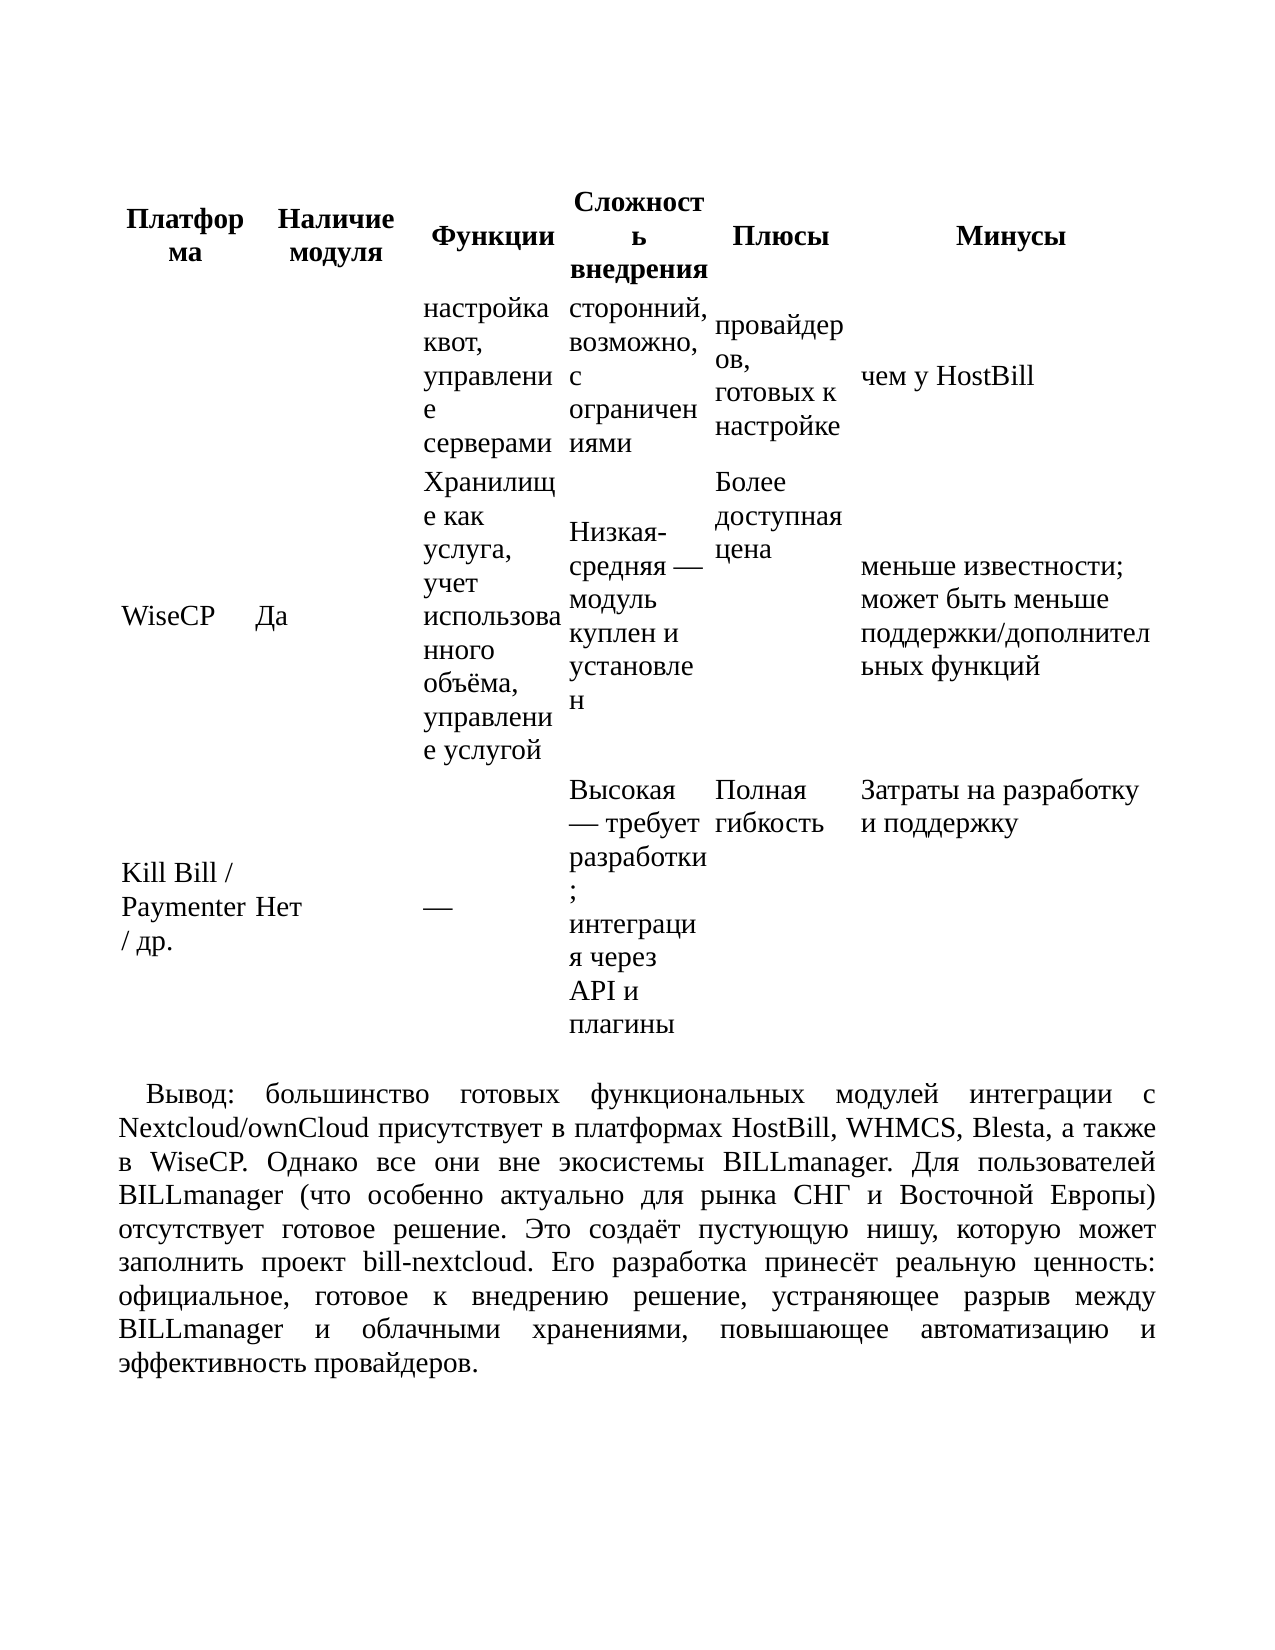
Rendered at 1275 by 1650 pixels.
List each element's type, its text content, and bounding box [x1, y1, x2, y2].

table_header Минусы [858, 181, 1164, 288]
table_cell Полная гибкость [712, 769, 858, 1043]
table_cell Хранилище как услуга, учет использованного объёма, управление услугой [420, 461, 566, 769]
table_header Наличие модуля [252, 181, 420, 288]
text Вывод: большинство готовых функциональных модулей интеграции с Nextcloud/ownCloud присутствует в платформах HostBill, WHMCS, Blesta, а также в WiseCP. Однако все они вне экосистемы BILLmanager. Для пользователей BILLmanager (что особенно актуально для рынка СНГ и Восточной Европы) отсутствует готовое решение. Это создаёт пустующую нишу, которую может заполнить проект bill-nextcloud. Его разработка принесёт реальную ценность: официальное, готовое к внедрению решение, устраняющее разрыв между BILLmanager и облачными хранениями, повышающее автоматизацию и эффективность провайдеров. [118, 1077, 1157, 1378]
table_cell Высокая — требует разработки; интеграция через API и плагины [566, 769, 712, 1043]
table_header Сложность внедрения [566, 181, 712, 288]
table_cell Затраты на разработку и поддержку [858, 769, 1164, 1043]
table_cell — [420, 769, 566, 1043]
table_header Плюсы [712, 181, 858, 288]
table_cell WiseCP [118, 461, 252, 769]
table_cell Нет [252, 769, 420, 1043]
table_cell Низкая-средняя — модуль куплен и установлен [566, 461, 712, 769]
table_cell чем у HostBill [858, 288, 1164, 461]
table_cell Kill Bill / Paymenter / др. [118, 769, 252, 1043]
table_cell [252, 288, 420, 461]
table_cell [118, 288, 252, 461]
table_cell настройка квот, управление серверами [420, 288, 566, 461]
table_cell Да [252, 461, 420, 769]
table_cell сторонний, возможно, с ограничениями [566, 288, 712, 461]
table_cell провайдеров, готовых к настройке [712, 288, 858, 461]
table_header Платформа [118, 181, 252, 288]
table_header Функции [420, 181, 566, 288]
table_cell Более доступная цена [712, 461, 858, 769]
table_cell меньше известности; может быть меньше поддержки/дополнительных функций [858, 461, 1164, 769]
